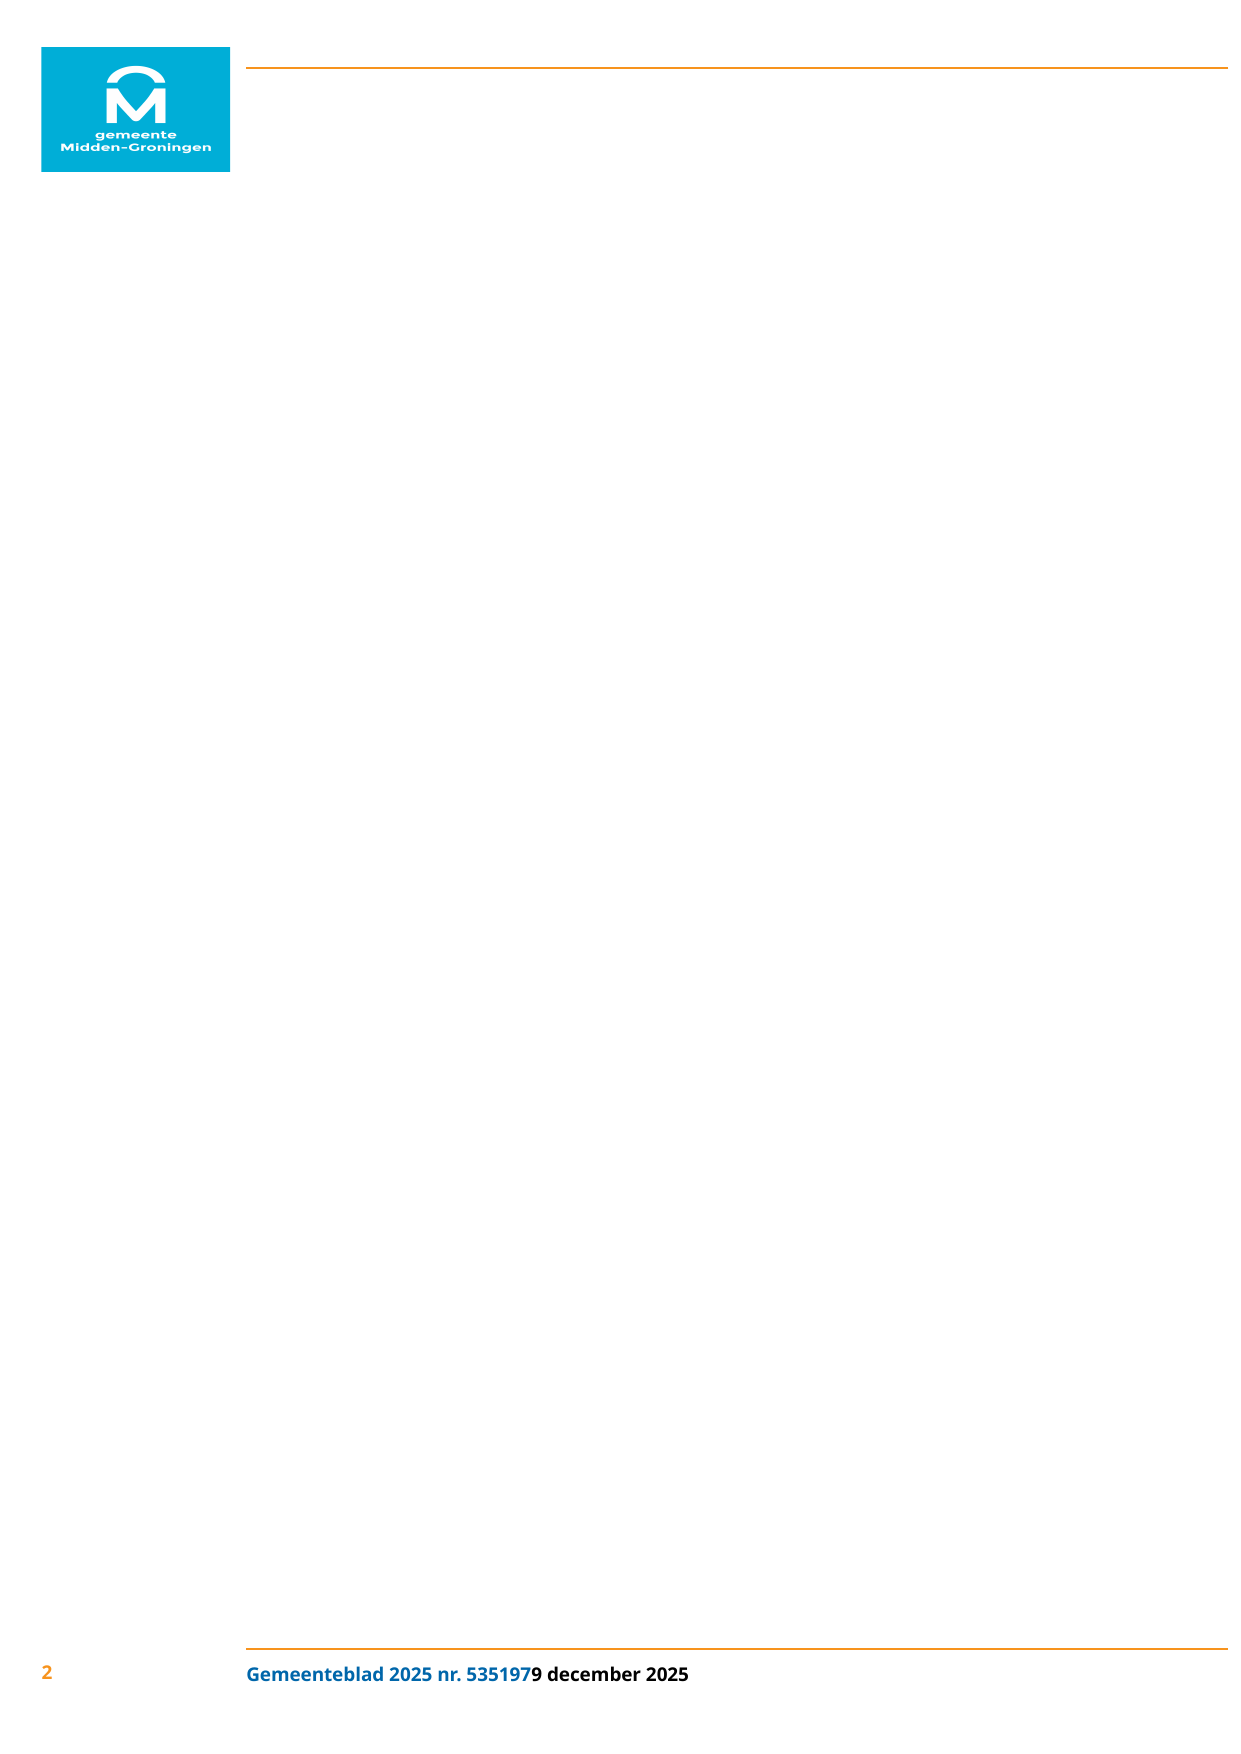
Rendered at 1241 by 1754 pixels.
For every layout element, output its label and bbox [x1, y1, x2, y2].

picture [108, 66, 164, 82]
picture [184, 146, 190, 153]
picture [107, 89, 165, 122]
